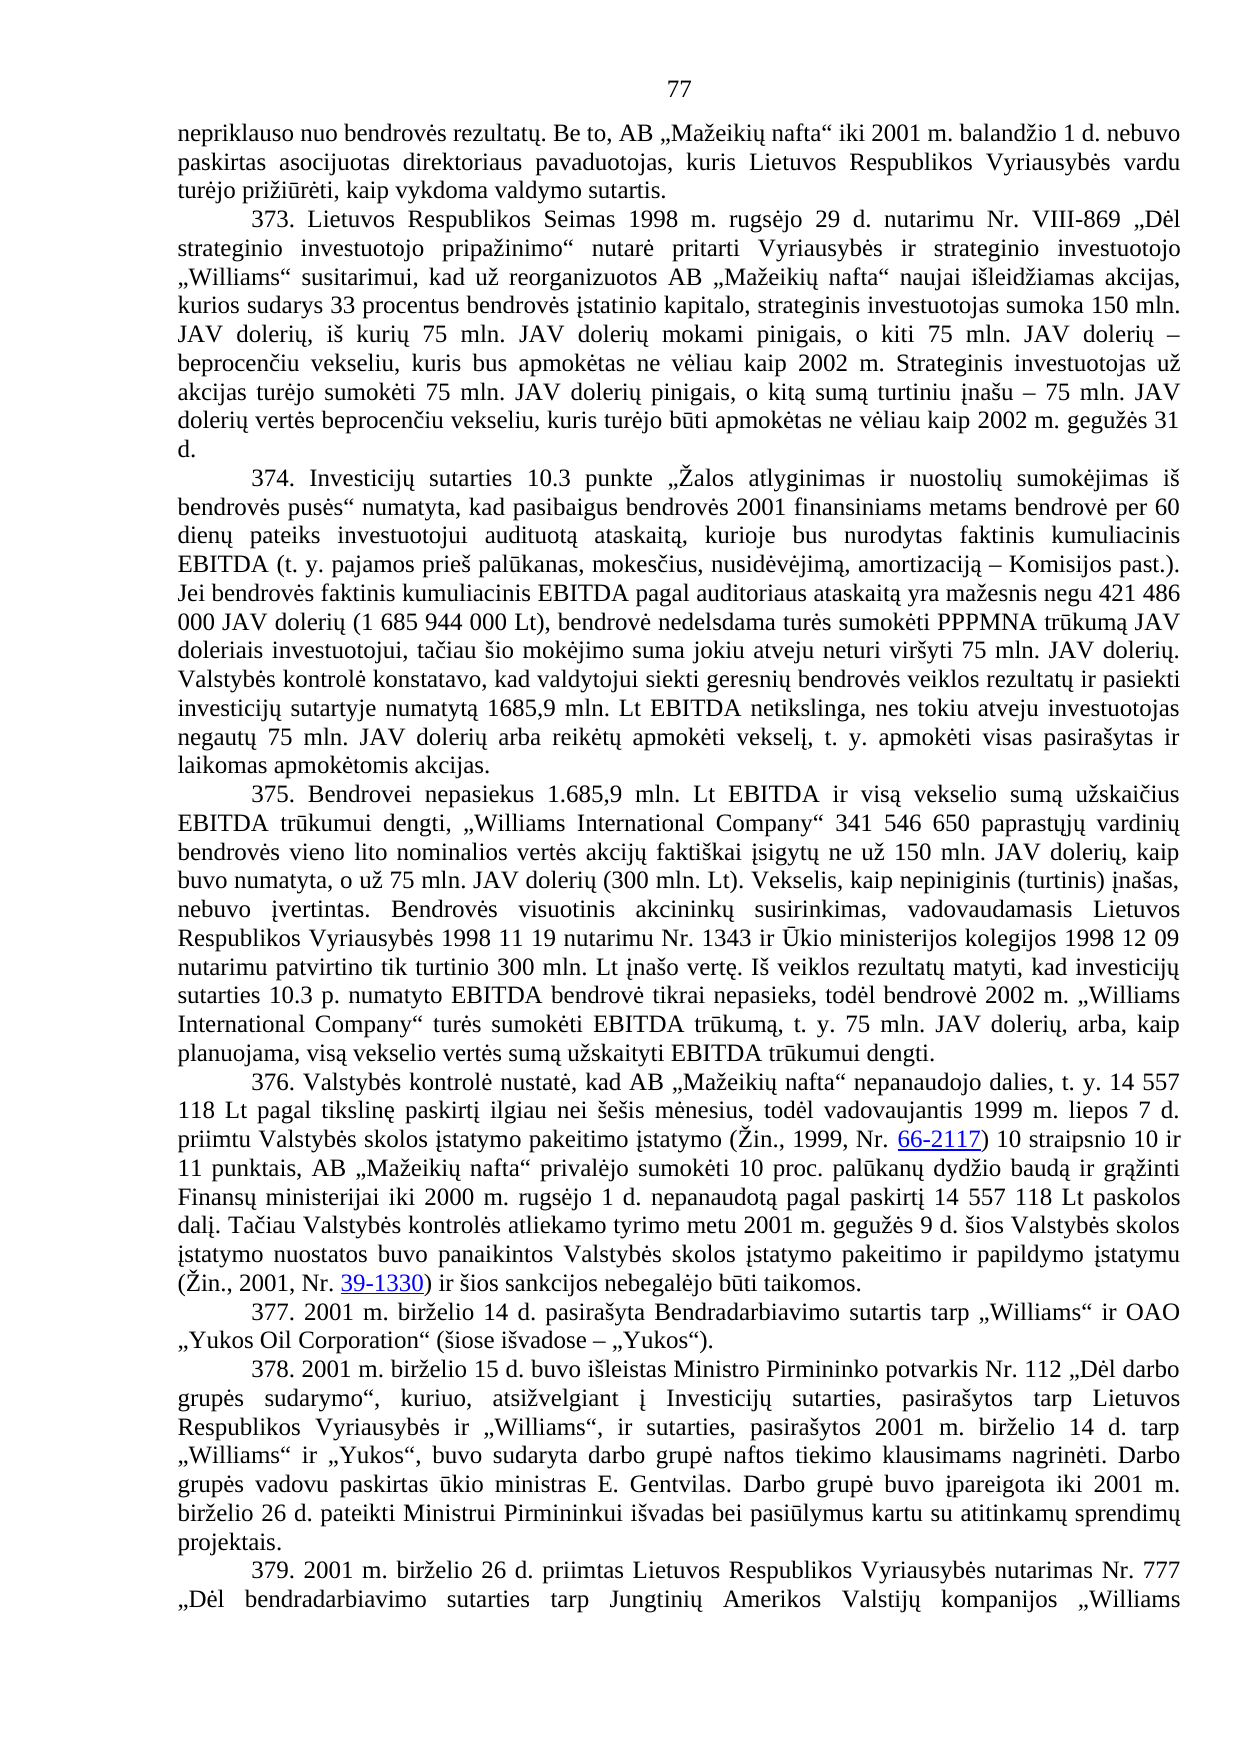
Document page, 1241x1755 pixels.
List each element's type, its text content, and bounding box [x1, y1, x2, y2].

text 379. 2001 m. birželio 26 d. priimtas Lietuvos Respublikos Vyriausybės nutarimas Nr. 777 „Dėl bendradarbiavimo sutarties tarp Jungtinių Amerikos Valstijų kompanijos „Williams [177, 1556, 1181, 1613]
text nepriklauso nuo bendrovės rezultatų. Be to, AB „Mažeikių nafta“ iki 2001 m. balandžio 1 d. nebuvo paskirtas asocijuotas direktoriaus pavaduotojas, kuris Lietuvos Respublikos Vyriausybės vardu turėjo prižiūrėti, kaip vykdoma valdymo sutartis. [177, 118, 1181, 204]
text 378. 2001 m. birželio 15 d. buvo išleistas Ministro Pirmininko potvarkis Nr. 112 „Dėl darbo grupės sudarymo“, kuriuo, atsižvelgiant į Investicijų sutarties, pasirašytos tarp Lietuvos Respublikos Vyriausybės ir „Williams“, ir sutarties, pasirašytos 2001 m. birželio 14 d. tarp „Williams“ ir „Yukos“, buvo sudaryta darbo grupė naftos tiekimo klausimams nagrinėti. Darbo grupės vadovu paskirtas ūkio ministras E. Gentvilas. Darbo grupė buvo įpareigota iki 2001 m. birželio 26 d. pateikti Ministrui Pirmininkui išvadas bei pasiūlymus kartu su atitinkamų sprendimų projektais. [177, 1354, 1181, 1556]
text 375. Bendrovei nepasiekus 1.685,9 mln. Lt EBITDA ir visą vekselio sumą užskaičius EBITDA trūkumui dengti, „Williams International Company“ 341 546 650 paprastųjų vardinių bendrovės vieno lito nominalios vertės akcijų faktiškai įsigytų ne už 150 mln. JAV dolerių, kaip buvo numatyta, o už 75 mln. JAV dolerių (300 mln. Lt). Vekselis, kaip nepiniginis (turtinis) įnašas, nebuvo įvertintas. Bendrovės visuotinis akcininkų susirinkimas, vadovaudamasis Lietuvos Respublikos Vyriausybės 1998 11 19 nutarimu Nr. 1343 ir Ūkio ministerijos kolegijos 1998 12 09 nutarimu patvirtino tik turtinio 300 mln. Lt įnašo vertę. Iš veiklos rezultatų matyti, kad investicijų sutarties 10.3 p. numatyto EBITDA bendrovė tikrai nepasieks, todėl bendrovė 2002 m. „Williams International Company“ turės sumokėti EBITDA trūkumą, t. y. 75 mln. JAV dolerių, arba, kaip planuojama, visą vekselio vertės sumą užskaityti EBITDA trūkumui dengti. [177, 779, 1181, 1067]
text 376. Valstybės kontrolė nustatė, kad AB „Mažeikių nafta“ nepanaudojo dalies, t. y. 14 557 118 Lt pagal tikslinę paskirtį ilgiau nei šešis mėnesius, todėl vadovaujantis 1999 m. liepos 7 d. priimtu Valstybės skolos įstatymo pakeitimo įstatymo (Žin., 1999, Nr. 66-2117) 10 straipsnio 10 ir 11 punktais, AB „Mažeikių nafta“ privalėjo sumokėti 10 proc. palūkanų dydžio baudą ir grąžinti Finansų ministerijai iki 2000 m. rugsėjo 1 d. nepanaudotą pagal paskirtį 14 557 118 Lt paskolos dalį. Tačiau Valstybės kontrolės atliekamo tyrimo metu 2001 m. gegužės 9 d. šios Valstybės skolos įstatymo nuostatos buvo panaikintos Valstybės skolos įstatymo pakeitimo ir papildymo įstatymu (Žin., 2001, Nr. 39-1330) ir šios sankcijos nebegalėjo būti taikomos. [177, 1067, 1181, 1297]
text 373. Lietuvos Respublikos Seimas 1998 m. rugsėjo 29 d. nutarimu Nr. VIII-869 „Dėl strateginio investuotojo pripažinimo“ nutarė pritarti Vyriausybės ir strateginio investuotojo „Williams“ susitarimui, kad už reorganizuotos AB „Mažeikių nafta“ naujai išleidžiamas akcijas, kurios sudarys 33 procentus bendrovės įstatinio kapitalo, strateginis investuotojas sumoka 150 mln. JAV dolerių, iš kurių 75 mln. JAV dolerių mokami pinigais, o kiti 75 mln. JAV dolerių – beprocenčiu vekseliu, kuris bus apmokėtas ne vėliau kaip 2002 m. Strateginis investuotojas už akcijas turėjo sumokėti 75 mln. JAV dolerių pinigais, o kitą sumą turtiniu įnašu – 75 mln. JAV dolerių vertės beprocenčiu vekseliu, kuris turėjo būti apmokėtas ne vėliau kaip 2002 m. gegužės 31 d. [177, 204, 1181, 463]
text 377. 2001 m. birželio 14 d. pasirašyta Bendradarbiavimo sutartis tarp „Williams“ ir OAO „Yukos Oil Corporation“ (šiose išvadose – „Yukos“). [177, 1297, 1181, 1354]
text 374. Investicijų sutarties 10.3 punkte „Žalos atlyginimas ir nuostolių sumokėjimas iš bendrovės pusės“ numatyta, kad pasibaigus bendrovės 2001 finansiniams metams bendrovė per 60 dienų pateiks investuotojui audituotą ataskaitą, kurioje bus nurodytas faktinis kumuliacinis EBITDA (t. y. pajamos prieš palūkanas, mokesčius, nusidėvėjimą, amortizaciją – Komisijos past.). Jei bendrovės faktinis kumuliacinis EBITDA pagal auditoriaus ataskaitą yra mažesnis negu 421 486 000 JAV dolerių (1 685 944 000 Lt), bendrovė nedelsdama turės sumokėti PPPMNA trūkumą JAV doleriais investuotojui, tačiau šio mokėjimo suma jokiu atveju neturi viršyti 75 mln. JAV dolerių. Valstybės kontrolė konstatavo, kad valdytojui siekti geresnių bendrovės veiklos rezultatų ir pasiekti investicijų sutartyje numatytą 1685,9 mln. Lt EBITDA netikslinga, nes tokiu atveju investuotojas negautų 75 mln. JAV dolerių arba reikėtų apmokėti vekselį, t. y. apmokėti visas pasirašytas ir laikomas apmokėtomis akcijas. [177, 463, 1181, 779]
